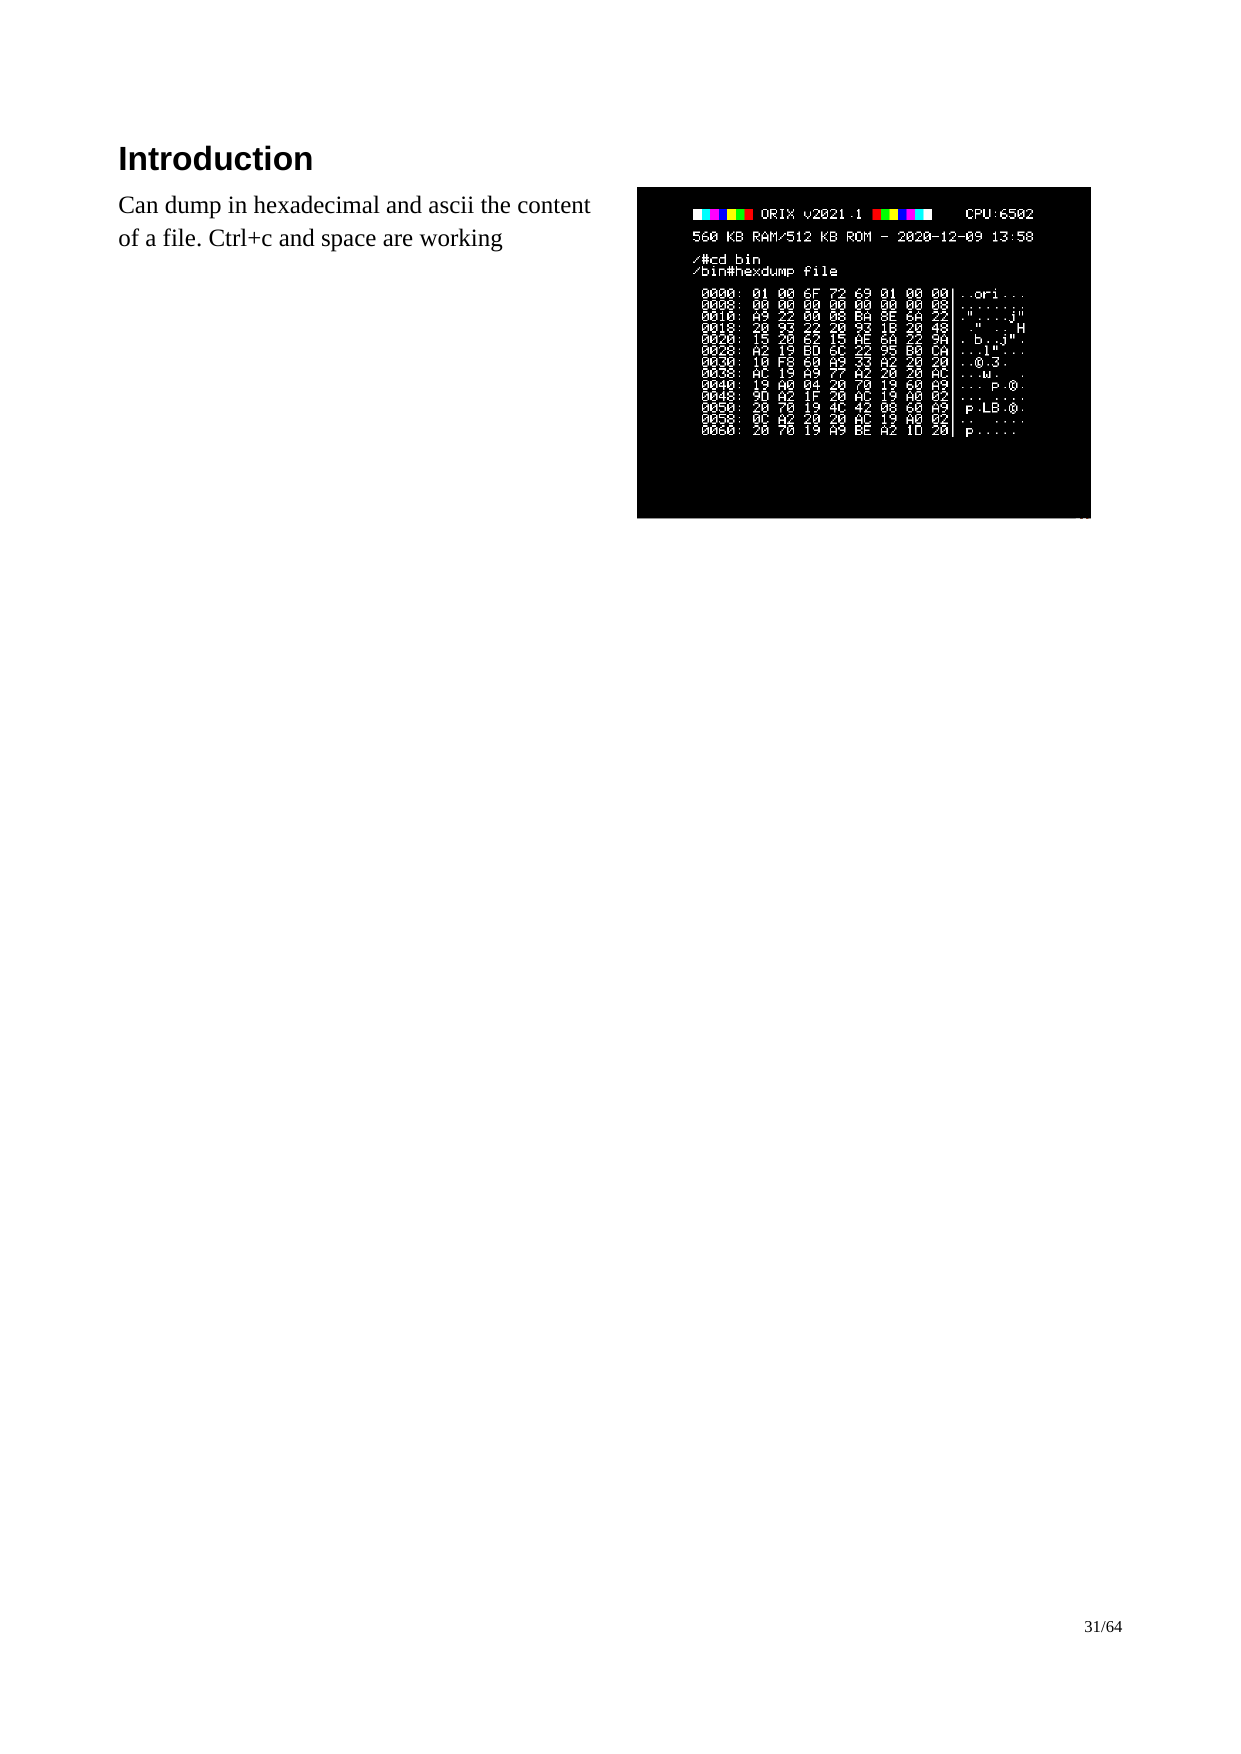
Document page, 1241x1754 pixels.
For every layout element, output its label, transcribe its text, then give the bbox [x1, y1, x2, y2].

text [1091, 190, 1122, 252]
subtitle Introduction [118, 139, 1122, 178]
text Can dump in hexadecimal and ascii the content of a file. Ctrl+c and space are working [118, 190, 637, 252]
picture [637, 187, 1091, 519]
